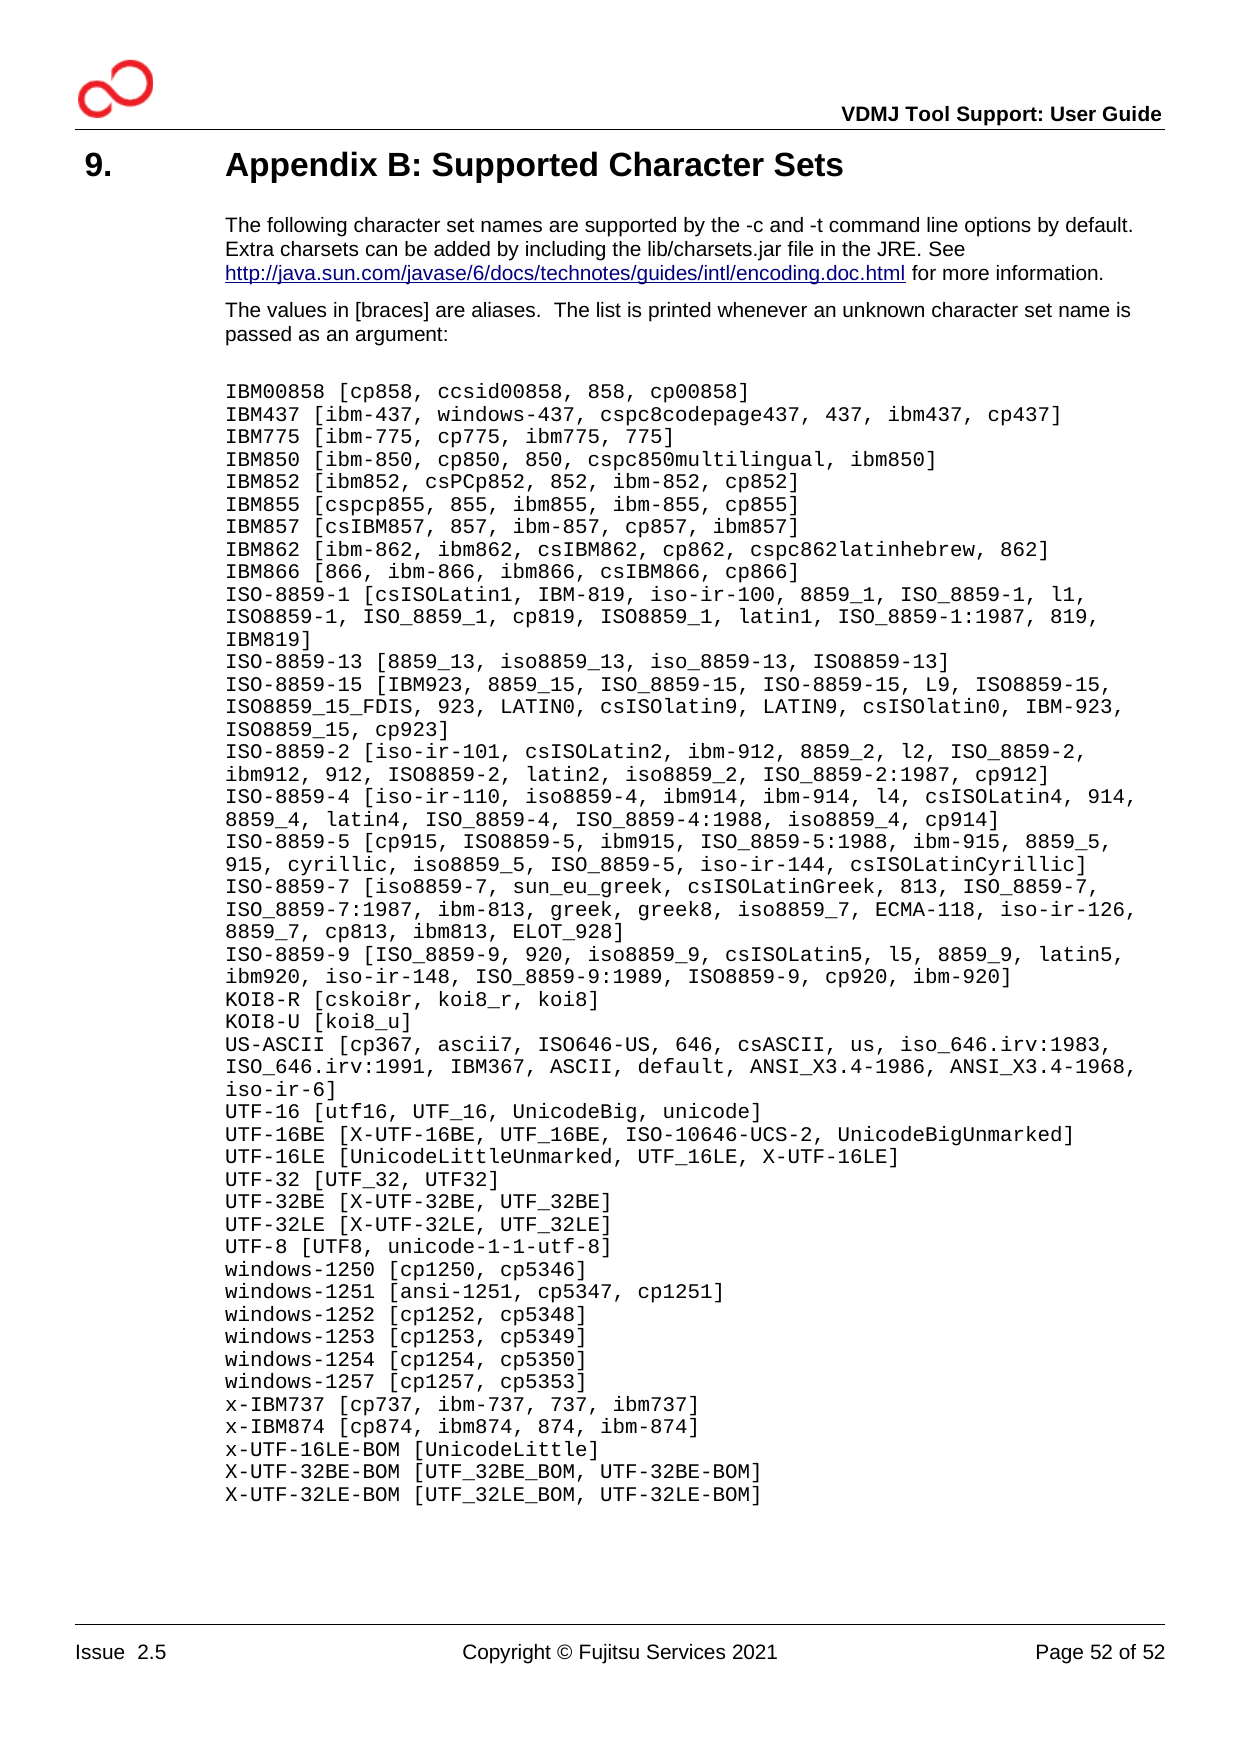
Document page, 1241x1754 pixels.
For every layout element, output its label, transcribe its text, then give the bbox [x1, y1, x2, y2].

text IBM850 [ibm-850, cp850, 850, cspc850multilingual, ibm850] [225, 448, 1165, 471]
text UTF-8 [UTF8, unicode-1-1-utf-8] [225, 1236, 1165, 1258]
text x-IBM874 [cp874, ibm874, 874, ibm-874] [225, 1416, 1165, 1438]
text ISO-8859-15 [IBM923, 8859_15, ISO_8859-15, ISO-8859-15, L9, ISO8859-15, ISO8859_15_FDIS, 923, LATIN0, csISOlatin9, LATIN9, csISOlatin0, IBM-923, ISO8859_15, cp923] [225, 673, 1165, 741]
text IBM855 [cspcp855, 855, ibm855, ibm-855, cp855] [225, 493, 1165, 516]
text ISO-8859-13 [8859_13, iso8859_13, iso_8859-13, ISO8859-13] [225, 651, 1165, 673]
text x-IBM737 [cp737, ibm-737, 737, ibm737] [225, 1393, 1165, 1416]
text x-UTF-16LE-BOM [UnicodeLittle] [225, 1438, 1165, 1461]
text windows-1257 [cp1257, cp5353] [225, 1371, 1165, 1393]
text UTF-16BE [X-UTF-16BE, UTF_16BE, ISO-10646-UCS-2, UnicodeBigUnmarked] [225, 1123, 1165, 1146]
text windows-1250 [cp1250, cp5346] [225, 1258, 1165, 1281]
text windows-1251 [ansi-1251, cp5347, cp1251] [225, 1281, 1165, 1303]
text windows-1252 [cp1252, cp5348] [225, 1303, 1165, 1326]
text IBM862 [ibm-862, ibm862, csIBM862, cp862, cspc862latinhebrew, 862] [225, 538, 1165, 561]
text UTF-32BE [X-UTF-32BE, UTF_32BE] [225, 1191, 1165, 1213]
text ISO-8859-2 [iso-ir-101, csISOLatin2, ibm-912, 8859_2, l2, ISO_8859-2, ibm912, 912, ISO8859-2, latin2, iso8859_2, ISO_8859-2:1987, cp912] [225, 741, 1165, 786]
text KOI8-R [cskoi8r, koi8_r, koi8] [225, 988, 1165, 1011]
text UTF-32 [UTF_32, UTF32] [225, 1168, 1165, 1191]
picture [78, 52, 153, 128]
text ISO-8859-4 [iso-ir-110, iso8859-4, ibm914, ibm-914, l4, csISOLatin4, 914, 8859_4, latin4, ISO_8859-4, ISO_8859-4:1988, iso8859_4, cp914] [225, 786, 1165, 831]
text IBM857 [csIBM857, 857, ibm-857, cp857, ibm857] [225, 516, 1165, 538]
text ISO-8859-5 [cp915, ISO8859-5, ibm915, ISO_8859-5:1988, ibm-915, 8859_5, 915, cyrillic, iso8859_5, ISO_8859-5, iso-ir-144, csISOLatinCyrillic] [225, 831, 1165, 876]
subtitle Appendix B: Supported Character Sets [75, 145, 1165, 184]
text US-ASCII [cp367, ascii7, ISO646-US, 646, csASCII, us, iso_646.irv:1983, ISO_646.irv:1991, IBM367, ASCII, default, ANSI_X3.4-1986, ANSI_X3.4-1968, iso-ir-6] [225, 1033, 1165, 1101]
text X-UTF-32BE-BOM [UTF_32BE_BOM, UTF-32BE-BOM] [225, 1461, 1165, 1483]
text windows-1253 [cp1253, cp5349] [225, 1326, 1165, 1348]
text KOI8-U [koi8_u] [225, 1011, 1165, 1033]
text IBM775 [ibm-775, cp775, ibm775, 775] [225, 426, 1165, 448]
text windows-1254 [cp1254, cp5350] [225, 1348, 1165, 1371]
text UTF-16LE [UnicodeLittleUnmarked, UTF_16LE, X-UTF-16LE] [225, 1146, 1165, 1168]
text IBM00858 [cp858, ccsid00858, 858, cp00858] [225, 381, 1165, 403]
text UTF-16 [utf16, UTF_16, UnicodeBig, unicode] [225, 1101, 1165, 1123]
text X-UTF-32LE-BOM [UTF_32LE_BOM, UTF-32LE-BOM] [225, 1483, 1165, 1506]
text IBM852 [ibm852, csPCp852, 852, ibm-852, cp852] [225, 471, 1165, 493]
text ISO-8859-9 [ISO_8859-9, 920, iso8859_9, csISOLatin5, l5, 8859_9, latin5, ibm920, iso-ir-148, ISO_8859-9:1989, ISO8859-9, cp920, ibm-920] [225, 943, 1165, 988]
text ISO-8859-1 [csISOLatin1, IBM-819, iso-ir-100, 8859_1, ISO_8859-1, l1, ISO8859-1, ISO_8859_1, cp819, ISO8859_1, latin1, ISO_8859-1:1987, 819, IBM819] [225, 583, 1165, 651]
text UTF-32LE [X-UTF-32LE, UTF_32LE] [225, 1213, 1165, 1236]
text The values in [braces] are aliases. The list is printed whenever an unknown character set name is passed as an argument: [225, 298, 1165, 346]
text ISO-8859-7 [iso8859-7, sun_eu_greek, csISOLatinGreek, 813, ISO_8859-7, ISO_8859-7:1987, ibm-813, greek, greek8, iso8859_7, ECMA-118, iso-ir-126, 8859_7, cp813, ibm813, ELOT_928] [225, 876, 1165, 943]
text The following character set names are supported by the -c and -t command line options by default. Extra charsets can be added by including the lib/charsets.jar file in the JRE. See http://java.sun.com/javase/6/docs/technotes/guides/intl/encoding.doc.html for more information. [225, 214, 1165, 286]
text IBM866 [866, ibm-866, ibm866, csIBM866, cp866] [225, 561, 1165, 583]
text IBM437 [ibm-437, windows-437, cspc8codepage437, 437, ibm437, cp437] [225, 403, 1165, 426]
